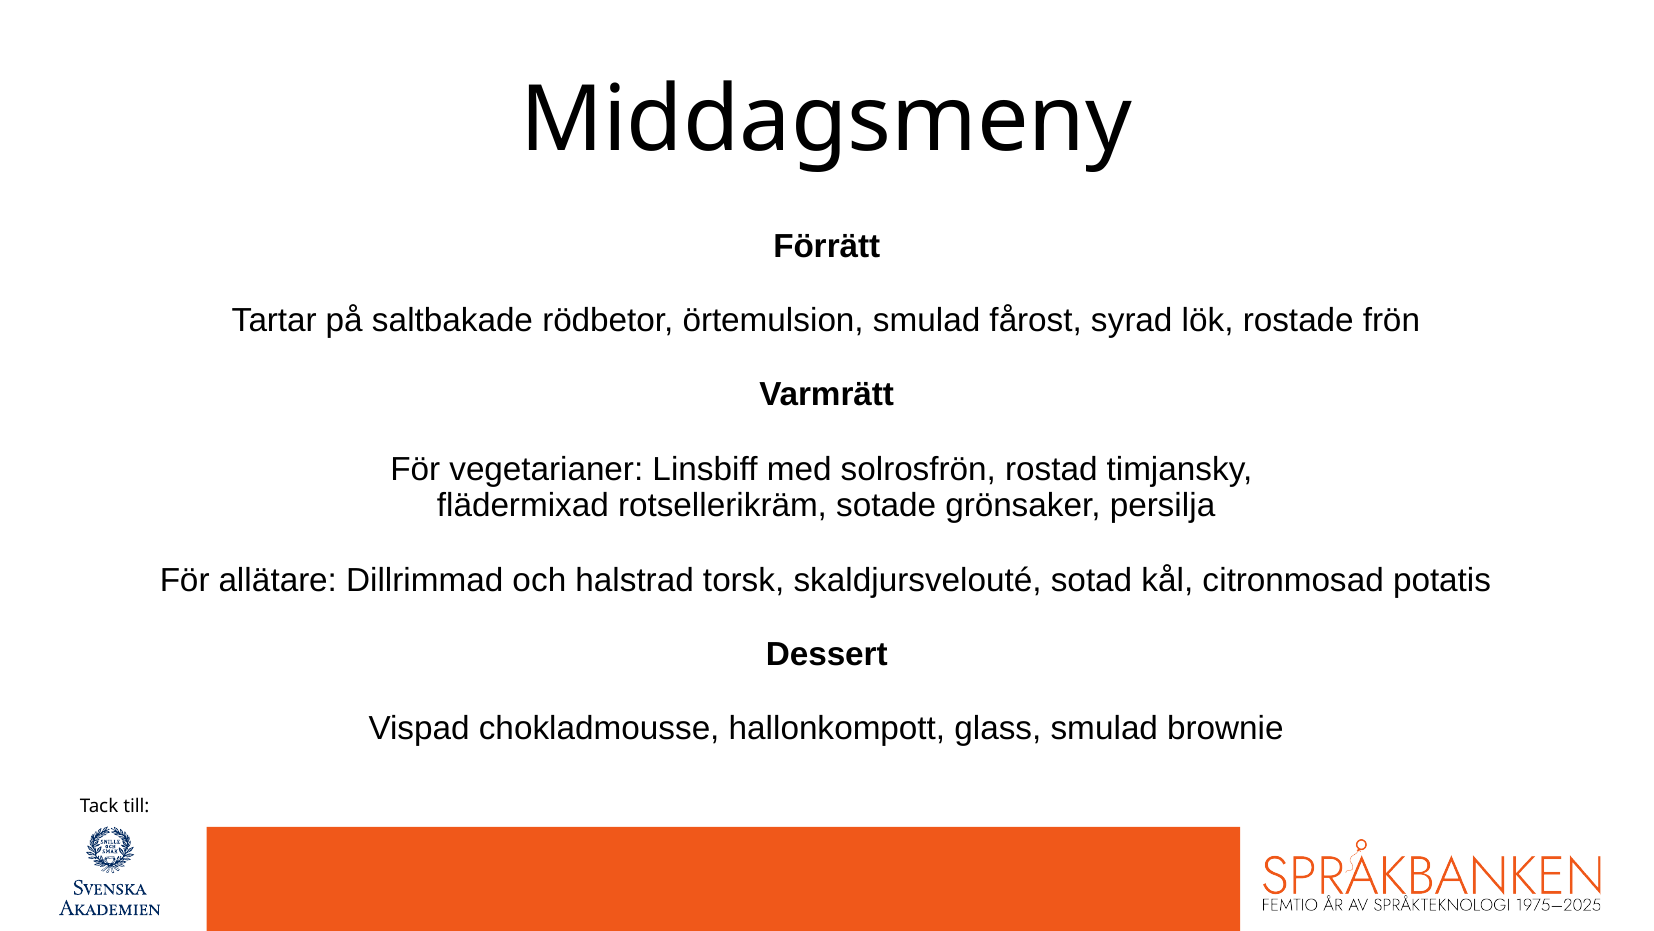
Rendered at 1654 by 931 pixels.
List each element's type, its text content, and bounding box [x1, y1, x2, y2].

picture [1263, 839, 1601, 911]
subtitle Förrätt Tartar på saltbakade rödbetor, örtemulsion, smulad fårost, syrad lök, rostade frön Varmrätt För vegetarianer: Linsbiff med solrosfrön, rostad timjansky, flädermixad rotsellerikräm, sotade grönsaker, persilja För allätare: Dillrimmad och halstrad torsk, skaldjursvelouté, sotad kål, citronmosad potatis Dessert Vispad chokladmousse, hallonkompott, glass, smulad brownie [82, 217, 1571, 757]
title Middagsmeny [82, 37, 1571, 193]
